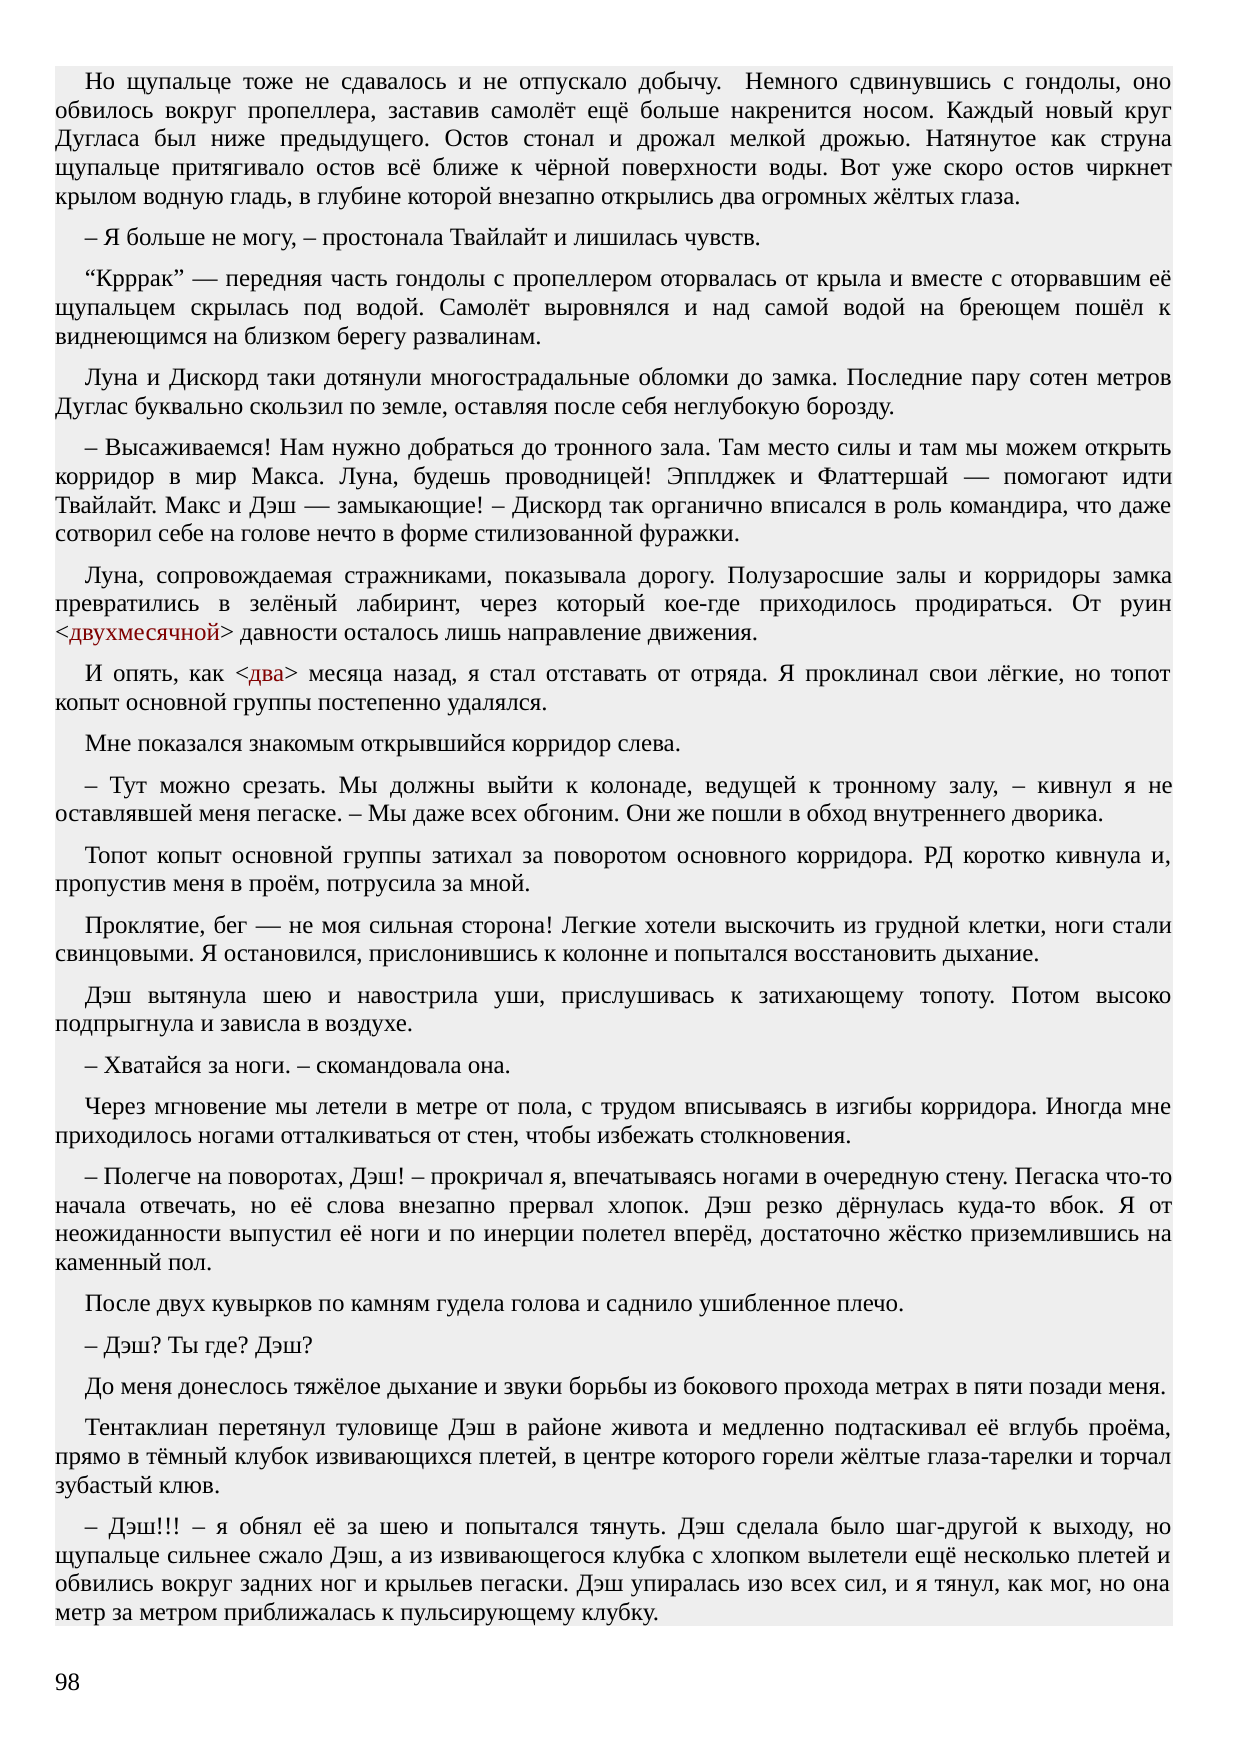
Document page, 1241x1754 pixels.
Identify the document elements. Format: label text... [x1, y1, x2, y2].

text “Крррак” — передняя часть гондолы с пропеллером оторвалась от крыла и вместе с оторвавшим её щупальцем скрылась под водой. Самолёт выровнялся и над самой водой на бреющем пошёл к виднеющимся на близком берегу развалинам. [55, 263, 1173, 350]
text Через мгновение мы летели в метре от пола, с трудом вписываясь в изгибы корридора. Иногда мне приходилось ногами отталкиваться от стен, чтобы избежать столкновения. [55, 1091, 1173, 1148]
text Тентаклиан перетянул туловище Дэш в районе живота и медленно подтаскивал её вглубь проёма, прямо в тёмный клубок извивающихся плетей, в центре которого горели жёлтые глаза-тарелки и торчал зубастый клюв. [55, 1412, 1173, 1498]
text Топот копыт основной группы затихал за поворотом основного корридора. РД коротко кивнула и, пропустив меня в проём, потрусила за мной. [55, 840, 1173, 897]
text – Высаживаемся! Нам нужно добраться до тронного зала. Там место силы и там мы можем открыть корридор в мир Макса. Луна, будешь проводницей! Эпплджек и Флаттершай — помогают идти Твайлайт. Макс и Дэш — замыкающие! – Дискорд так органично вписался в роль командира, что даже сотворил себе на голове нечто в форме стилизованной фуражки. [55, 432, 1173, 547]
text – Полегче на поворотах, Дэш! – прокричал я, впечатываясь ногами в очередную стену. Пегаска что-то начала отвечать, но её слова внезапно прервал хлопок. Дэш резко дёрнулась куда-то вбок. Я от неожиданности выпустил её ноги и по инерции полетел вперёд, достаточно жёстко приземлившись на каменный пол. [55, 1161, 1173, 1276]
text Но щупальце тоже не сдавалось и не отпускало добычу. Немного сдвинувшись с гондолы, оно обвилось вокруг пропеллера, заставив самолёт ещё больше накренится носом. Каждый новый круг Дугласа был ниже предыдущего. Остов стонал и дрожал мелкой дрожью. Натянутое как струна щупальце притягивало остов всё ближе к чёрной поверхности воды. Вот уже скоро остов чиркнет крылом водную гладь, в глубине которой внезапно открылись два огромных жёлтых глаза. [55, 66, 1173, 210]
text – Хватайся за ноги. – скомандовала она. [55, 1050, 1173, 1078]
text Луна, сопровождаемая стражниками, показывала дорогу. Полузаросшие залы и корридоры замка превратились в зелёный лабиринт, через который кое-где приходилось продираться. От руин <двухмесячной> давности осталось лишь направление движения. [55, 560, 1173, 646]
text После двух кувырков по камням гудела голова и саднило ушибленное плечо. [55, 1288, 1173, 1317]
text Мне показался знакомым открывшийся корридор слева. [55, 728, 1173, 757]
text Дэш вытянула шею и навострила уши, прислушивась к затихающему топоту. Потом высоко подпрыгнула и зависла в воздухе. [55, 980, 1173, 1037]
text – Тут можно срезать. Мы должны выйти к колонаде, ведущей к тронному залу, – кивнул я не оставлявшей меня пегаске. – Мы даже всех обгоним. Они же пошли в обход внутреннего дворика. [55, 770, 1173, 827]
text – Я больше не могу, – простонала Твайлайт и лишилась чувств. [55, 222, 1173, 251]
text До меня донеслось тяжёлое дыхание и звуки борьбы из бокового прохода метрах в пяти позади меня. [55, 1371, 1173, 1400]
text Проклятие, бег — не моя сильная сторона! Легкие хотели выскочить из грудной клетки, ноги стали свинцовыми. Я остановился, прислонившись к колонне и попытался восстановить дыхание. [55, 910, 1173, 967]
text И опять, как <два> месяца назад, я стал отставать от отряда. Я проклинал свои лёгкие, но топот копыт основной группы постепенно удалялся. [55, 658, 1173, 716]
text – Дэш? Ты где? Дэш? [55, 1330, 1173, 1358]
text Луна и Дискорд таки дотянули многострадальные обломки до замка. Последние пару сотен метров Дуглас буквально скользил по земле, оставляя после себя неглубокую борозду. [55, 362, 1173, 420]
text – Дэш!!! – я обнял её за шею и попытался тянуть. Дэш сделала было шаг-другой к выходу, но щупальце сильнее сжало Дэш, а из извивающегося клубка с хлопком вылетели ещё несколько плетей и обвились вокруг задних ног и крыльев пегаски. Дэш упиралась изо всех сил, и я тянул, как мог, но она метр за метром приближалась к пульсирующему клубку. [55, 1511, 1173, 1626]
